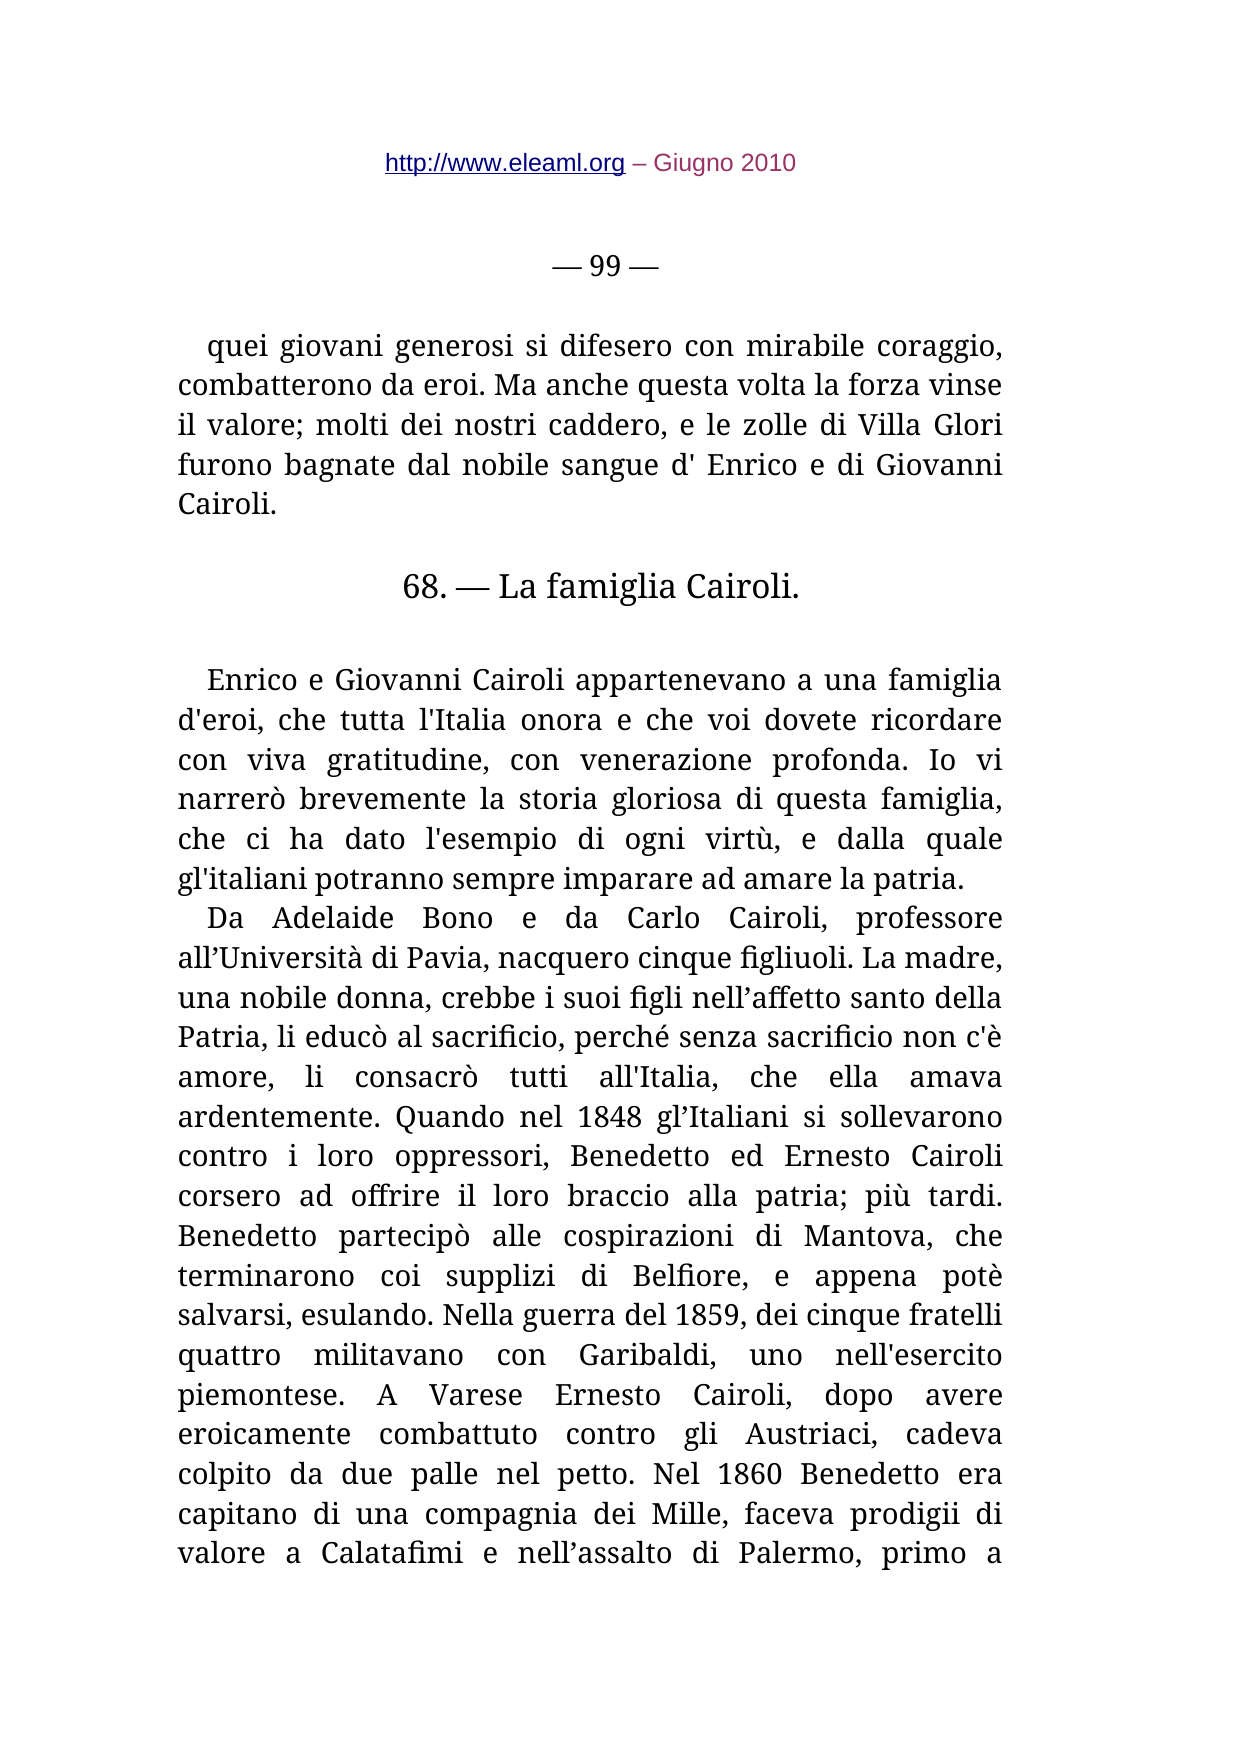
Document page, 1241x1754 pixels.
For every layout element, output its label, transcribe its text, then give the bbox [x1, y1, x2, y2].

text 68. — La famiglia Cairoli. [177, 563, 1004, 608]
text Da Adelaide Bono e da Carlo Cairoli, professore all’Università di Pavia, nacquero cinque figliuoli. La madre, una nobile donna, crebbe i suoi figli nell’affetto santo della Patria, li educò al sacrificio, perché senza sacrificio non c'è amore, li consacrò tutti all'Italia, che ella amava ardentemente. Quando nel 1848 gl’Italiani si sollevarono contro i loro oppressori, Benedetto ed Ernesto Cairoli corsero ad offrire il loro braccio alla patria; più tardi. Benedetto partecipò alle cospirazioni di Mantova, che terminarono coi supplizi di Belfiore, e appena potè salvarsi, esulando. Nella guerra del 1859, dei cinque fratelli quattro militavano con Garibaldi, uno nell'esercito piemontese. A Varese Ernesto Cairoli, dopo avere eroicamente combattuto contro gli Austriaci, cadeva colpito da due palle nel petto. Nel 1860 Benedetto era capitano di una compagnia dei Mille, faceva prodigii di valore a Calatafimi e nell’assalto di Palermo, primo a [177, 898, 1004, 1572]
text quei giovani generosi si difesero con mirabile coraggio, combatterono da eroi. Ma anche questa volta la forza vinse il valore; molti dei nostri caddero, e le zolle di Villa Glori furono bagnate dal nobile sangue d' Enrico e di Giovanni Cairoli. [177, 325, 1004, 523]
text — 99 — [177, 246, 1004, 285]
text Enrico e Giovanni Cairoli appartenevano a una famiglia d'eroi, che tutta l'Italia onora e che voi dovete ricordare con viva gratitudine, con venerazione profonda. Io vi narrerò brevemente la storia gloriosa di questa famiglia, che ci ha dato l'esempio di ogni virtù, e dalla quale gl'italiani potranno sempre imparare ad amare la patria. [177, 659, 1004, 898]
